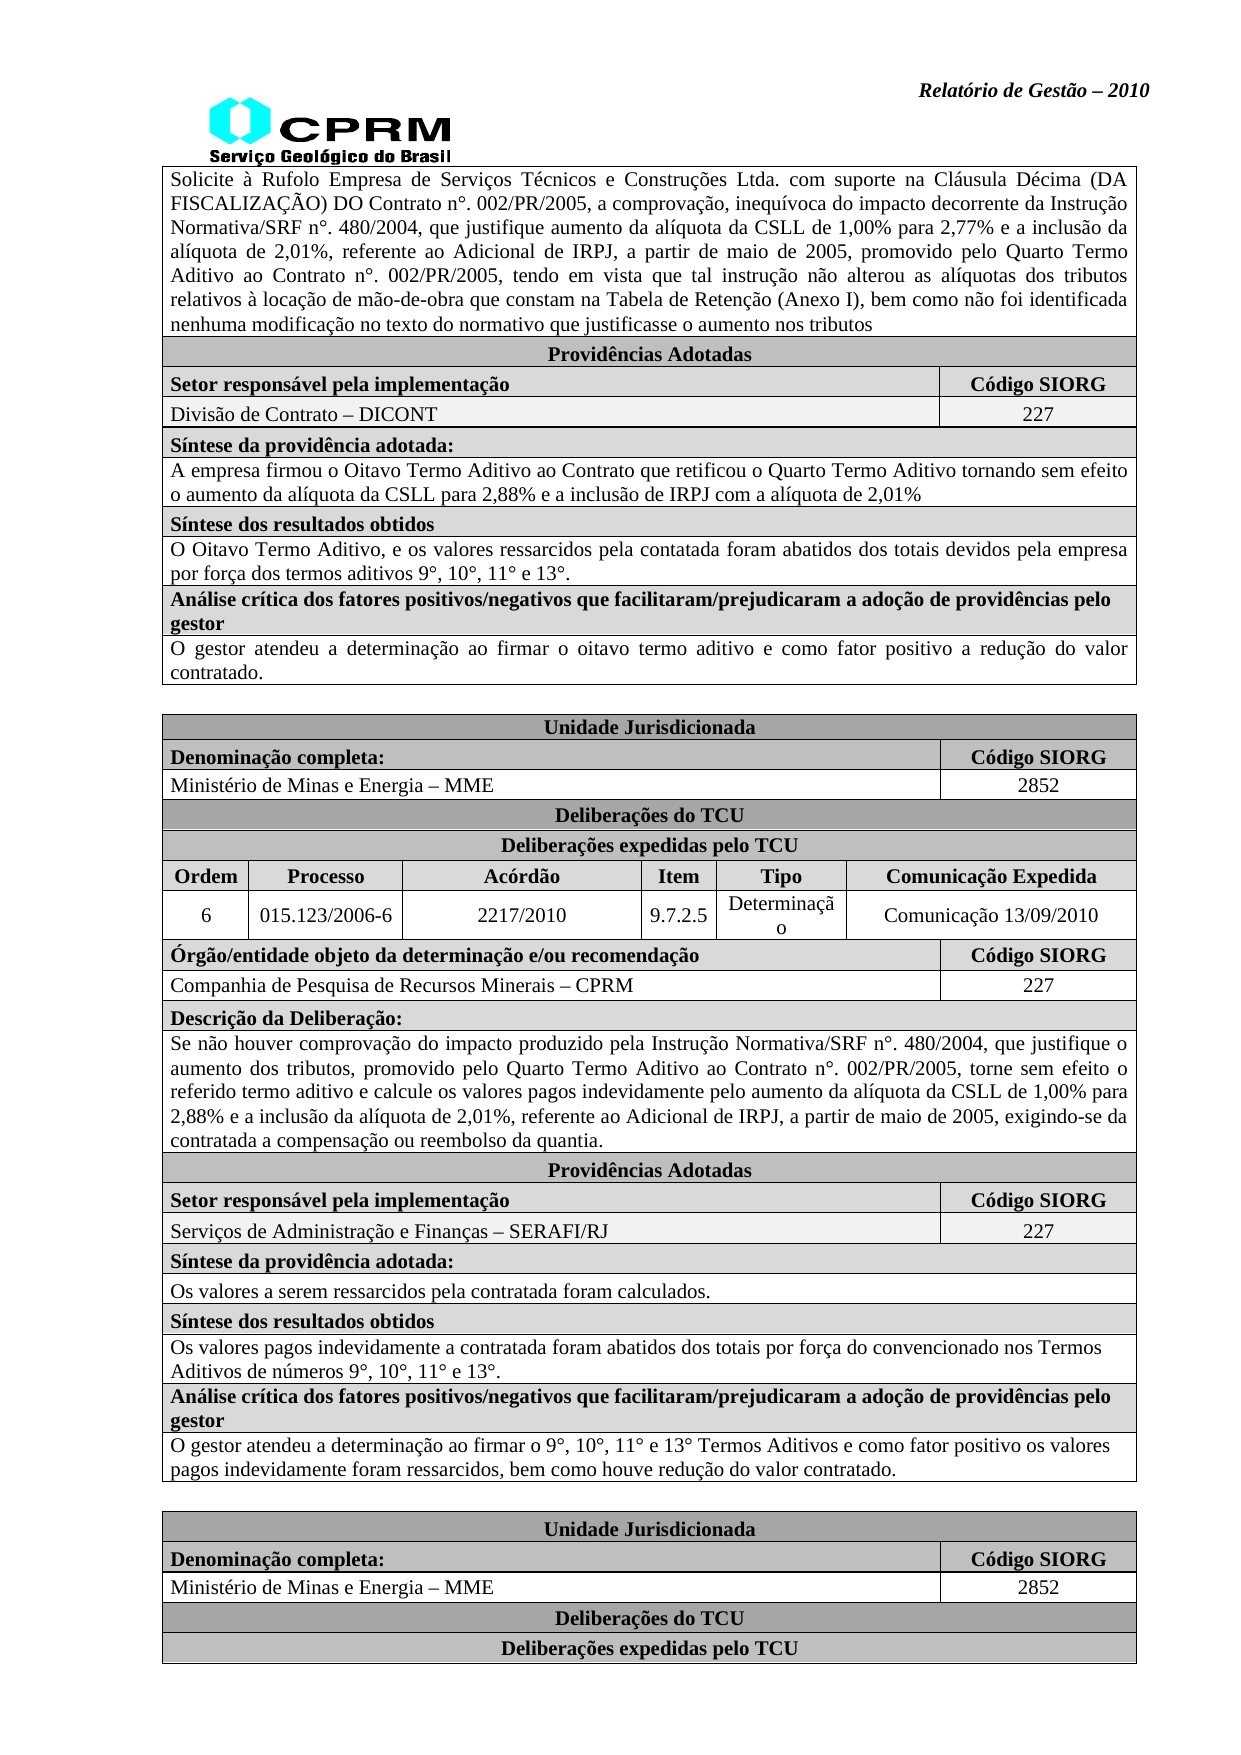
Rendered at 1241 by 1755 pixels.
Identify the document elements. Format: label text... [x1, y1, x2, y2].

table_cell Código SIORG [941, 1542, 1136, 1571]
table_cell Deliberações expedidas pelo TCU [163, 1633, 1136, 1662]
table_cell Setor responsável pela implementação [163, 367, 939, 396]
table_cell A empresa firmou o Oitavo Termo Aditivo ao Contrato que retificou o Quarto Termo Aditivo tornando sem efeito o aumento da alíquota da CSLL para 2,88% e a inclusão de IRPJ com a alíquota de 2,01% [163, 458, 1136, 506]
table_cell Tipo [717, 861, 846, 890]
table_cell 227 [941, 1213, 1136, 1243]
table_cell Item [642, 861, 716, 890]
table_cell 6 [163, 891, 248, 939]
table_cell Acórdão [403, 861, 641, 890]
table_cell O Oitavo Termo Aditivo, e os valores ressarcidos pela contatada foram abatidos dos totais devidos pela empresa por força dos termos aditivos 9°, 10°, 11° e 13°. [163, 537, 1136, 585]
table_cell Denominação completa: [163, 740, 940, 769]
table_cell Processo [249, 861, 402, 890]
table_cell Providências Adotadas [163, 1153, 1136, 1182]
table_cell Código SIORG [941, 740, 1136, 769]
table_cell Órgão/entidade objeto da determinação e/ou recomendação [163, 940, 940, 970]
table_cell 2852 [941, 1573, 1136, 1602]
table_cell O gestor atendeu a determinação ao firmar o 9°, 10°, 11° e 13° Termos Aditivos e como fator positivo os valores pagos indevidamente foram ressarcidos, bem como houve redução do valor contratado. [163, 1433, 1136, 1481]
table_cell Companhia de Pesquisa de Recursos Minerais – CPRM [163, 971, 940, 1000]
table_cell 2852 [941, 770, 1136, 799]
table_cell Análise crítica dos fatores positivos/negativos que facilitaram/prejudicaram a adoção de providências pelo gestor [163, 1384, 1136, 1432]
table_cell Análise crítica dos fatores positivos/negativos que facilitaram/prejudicaram a adoção de providências pelo gestor [163, 586, 1136, 634]
table_cell Código SIORG [941, 940, 1136, 970]
table_cell 015.123/2006-6 [249, 891, 402, 939]
table_cell 9.7.2.5 [642, 891, 716, 939]
table_cell 227 [941, 971, 1136, 1000]
table_cell Síntese da providência adotada: [163, 428, 1136, 457]
table_cell Divisão de Contrato – DICONT [163, 397, 939, 426]
table_cell O gestor atendeu a determinação ao firmar o oitavo termo aditivo e como fator positivo a redução do valor contratado. [163, 636, 1136, 684]
table_header Unidade Jurisdicionada [163, 715, 1136, 739]
table_cell Os valores pagos indevidamente a contratada foram abatidos dos totais por força do convencionado nos Termos Aditivos de números 9°, 10°, 11° e 13°. [163, 1335, 1136, 1383]
table_cell 227 [940, 397, 1136, 426]
table_cell Setor responsável pela implementação [163, 1183, 940, 1212]
table_cell Comunicação Expedida [847, 861, 1136, 890]
table_cell Determinação [717, 891, 846, 939]
table_header Unidade Jurisdicionada [163, 1512, 1136, 1541]
table_cell Síntese da providência adotada: [163, 1244, 1136, 1273]
table_cell Ministério de Minas e Energia – MME [163, 1573, 940, 1602]
table_cell Código SIORG [941, 1183, 1136, 1212]
table_cell Deliberações do TCU [163, 800, 1136, 829]
table_cell Síntese dos resultados obtidos [163, 507, 1136, 536]
table_cell Ministério de Minas e Energia – MME [163, 770, 940, 799]
table_cell Deliberações do TCU [163, 1603, 1136, 1632]
table_cell Código SIORG [940, 367, 1136, 396]
table_cell 2217/2010 [403, 891, 641, 939]
table_cell Se não houver comprovação do impacto produzido pela Instrução Normativa/SRF n°. 480/2004, que justifique o aumento dos tributos, promovido pelo Quarto Termo Aditivo ao Contrato n°. 002/PR/2005, torne sem efeito o referido termo aditivo e calcule os valores pagos indevidamente pelo aumento da alíquota da CSLL de 1,00% para 2,88% e a inclusão da alíquota de 2,01%, referente ao Adicional de IRPJ, a partir de maio de 2005, exigindo-se da contratada a compensação ou reembolso da quantia. [163, 1031, 1136, 1152]
table_cell Serviços de Administração e Finanças – SERAFI/RJ [163, 1213, 940, 1243]
table_cell Os valores a serem ressarcidos pela contratada foram calculados. [163, 1274, 1136, 1303]
table_cell Denominação completa: [163, 1542, 940, 1571]
table_cell Descrição da Deliberação: [163, 1001, 1136, 1030]
table_cell Deliberações expedidas pelo TCU [163, 831, 1136, 860]
table_cell Ordem [163, 861, 248, 890]
table_cell Síntese dos resultados obtidos [163, 1304, 1136, 1333]
table_cell Comunicação 13/09/2010 [847, 891, 1136, 939]
table_cell Solicite à Rufolo Empresa de Serviços Técnicos e Construções Ltda. com suporte na Cláusula Décima (DA FISCALIZAÇÃO) DO Contrato n°. 002/PR/2005, a comprovação, inequívoca do impacto decorrente da Instrução Normativa/SRF n°. 480/2004, que justifique aumento da alíquota da CSLL de 1,00% para 2,77% e a inclusão da alíquota de 2,01%, referente ao Adicional de IRPJ, a partir de maio de 2005, promovido pelo Quarto Termo Aditivo ao Contrato n°. 002/PR/2005, tendo em vista que tal instrução não alterou as alíquotas dos tributos relativos à locação de mão-de-obra que constam na Tabela de Retenção (Anexo I), bem como não foi identificada nenhuma modificação no texto do normativo que justificasse o aumento nos tributos [163, 167, 1136, 336]
table_cell Providências Adotadas [163, 337, 1136, 366]
